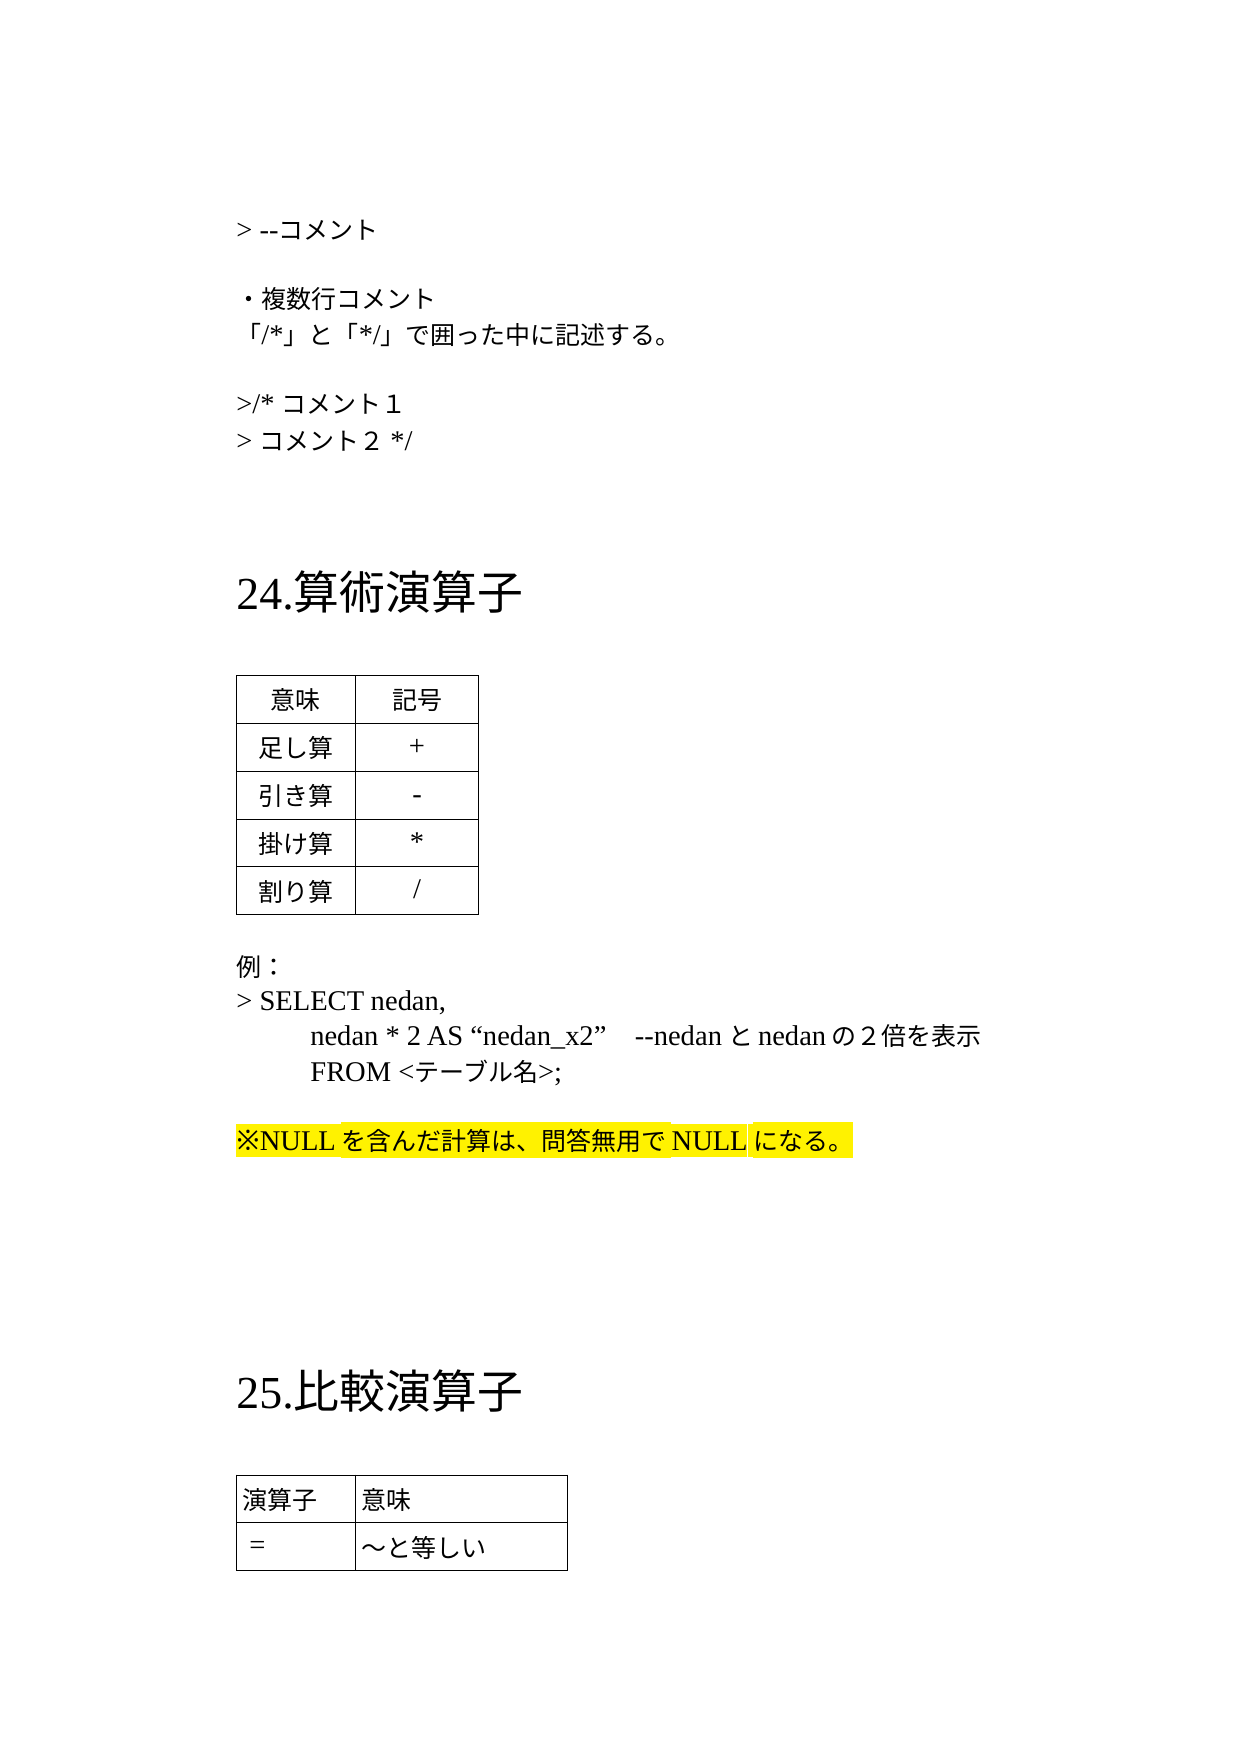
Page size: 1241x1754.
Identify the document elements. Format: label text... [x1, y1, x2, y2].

table_cell + [356, 724, 478, 771]
table_cell 掛け算 [237, 820, 355, 866]
table_cell * [356, 820, 478, 866]
table_cell - [356, 772, 478, 818]
text > SELECT nedan, [236, 983, 1063, 1016]
text > --コメント [236, 210, 1063, 246]
table_cell 〜と等しい [356, 1523, 567, 1570]
table_header 意味 [356, 1476, 567, 1522]
table_header 意味 [237, 676, 355, 723]
table_cell = [237, 1523, 355, 1570]
text > コメント２ */ [236, 421, 1063, 457]
table_cell 引き算 [237, 772, 355, 818]
text >/* コメント１ [236, 385, 1063, 421]
text nedan * 2 AS “nedan_x2” --nedanとnedanの２倍を表示 [236, 1016, 1063, 1052]
text ・複数行コメント [236, 279, 1063, 316]
text FROM <テーブル名>; [236, 1052, 1063, 1089]
table_cell / [356, 867, 478, 914]
text 例： [236, 947, 1063, 983]
text 25.比較演算子 [236, 1355, 1063, 1422]
table_header 記号 [356, 676, 478, 723]
text 「/*」と「*/」で囲った中に記述する。 [236, 316, 1063, 352]
text 24.算術演算子 [236, 556, 1063, 622]
table_header 演算子 [237, 1476, 355, 1522]
text ※NULLを含んだ計算は、問答無用でNULLになる。 [236, 1122, 1063, 1158]
table_cell 割り算 [237, 867, 355, 914]
table_cell 足し算 [237, 724, 355, 771]
